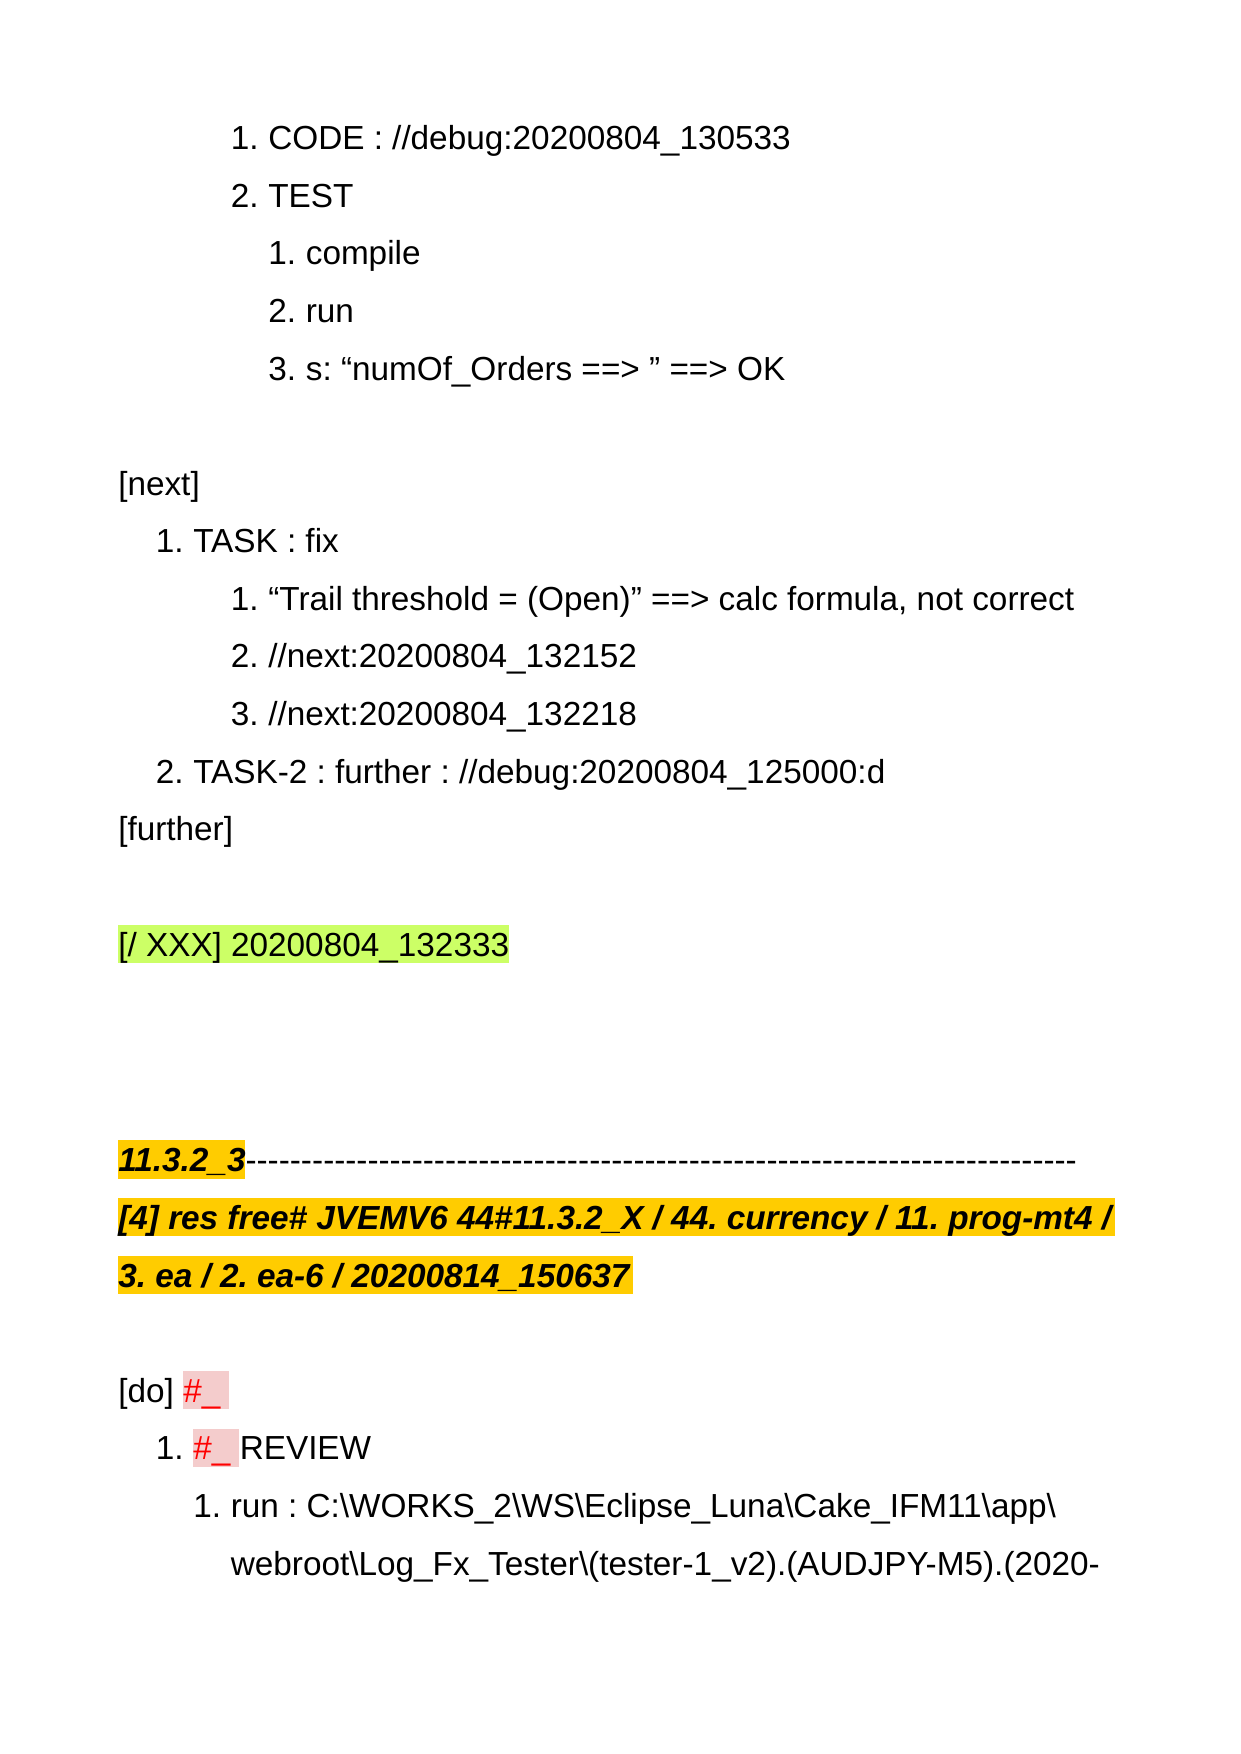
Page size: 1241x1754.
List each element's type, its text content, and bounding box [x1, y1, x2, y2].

list “Trail threshold = (Open)” ==> calc formula, not correct [231, 579, 1122, 617]
text [next] [118, 464, 1122, 502]
list TASK-2 : further : //debug:20200804_125000:d [156, 752, 1122, 790]
list //next:20200804_132218 [231, 694, 1122, 733]
text [4] res free# JVEMV6 44#11.3.2_X / 44. currency / 11. prog-mt4 / 3. ea / 2. ea-6 / 20200814_150637 [118, 1198, 1122, 1294]
list TASK : fix [156, 521, 1122, 560]
text 11.3.2_3--------------------------------------------------------------------------- [118, 1140, 1122, 1179]
list #_ REVIEW [156, 1428, 1122, 1467]
text [/ XXX] 20200804_132333 [118, 867, 1122, 963]
text [do] #_ [118, 1371, 1122, 1409]
list run : C:\WORKS_2\WS\Eclipse_Luna\Cake_IFM11\app\webroot\Log_Fx_Tester\(tester-1_v2).(AUDJPY-M5).(2020- [193, 1486, 1122, 1582]
list //next:20200804_132152 [231, 637, 1122, 675]
list CODE : //debug:20200804_130533 [231, 118, 1122, 157]
list run [268, 291, 1122, 329]
list s: “numOf_Orders ==> ” ==> OK [268, 348, 1122, 387]
list compile [268, 233, 1122, 272]
text [further] [118, 809, 1122, 848]
list TEST [231, 176, 1122, 214]
